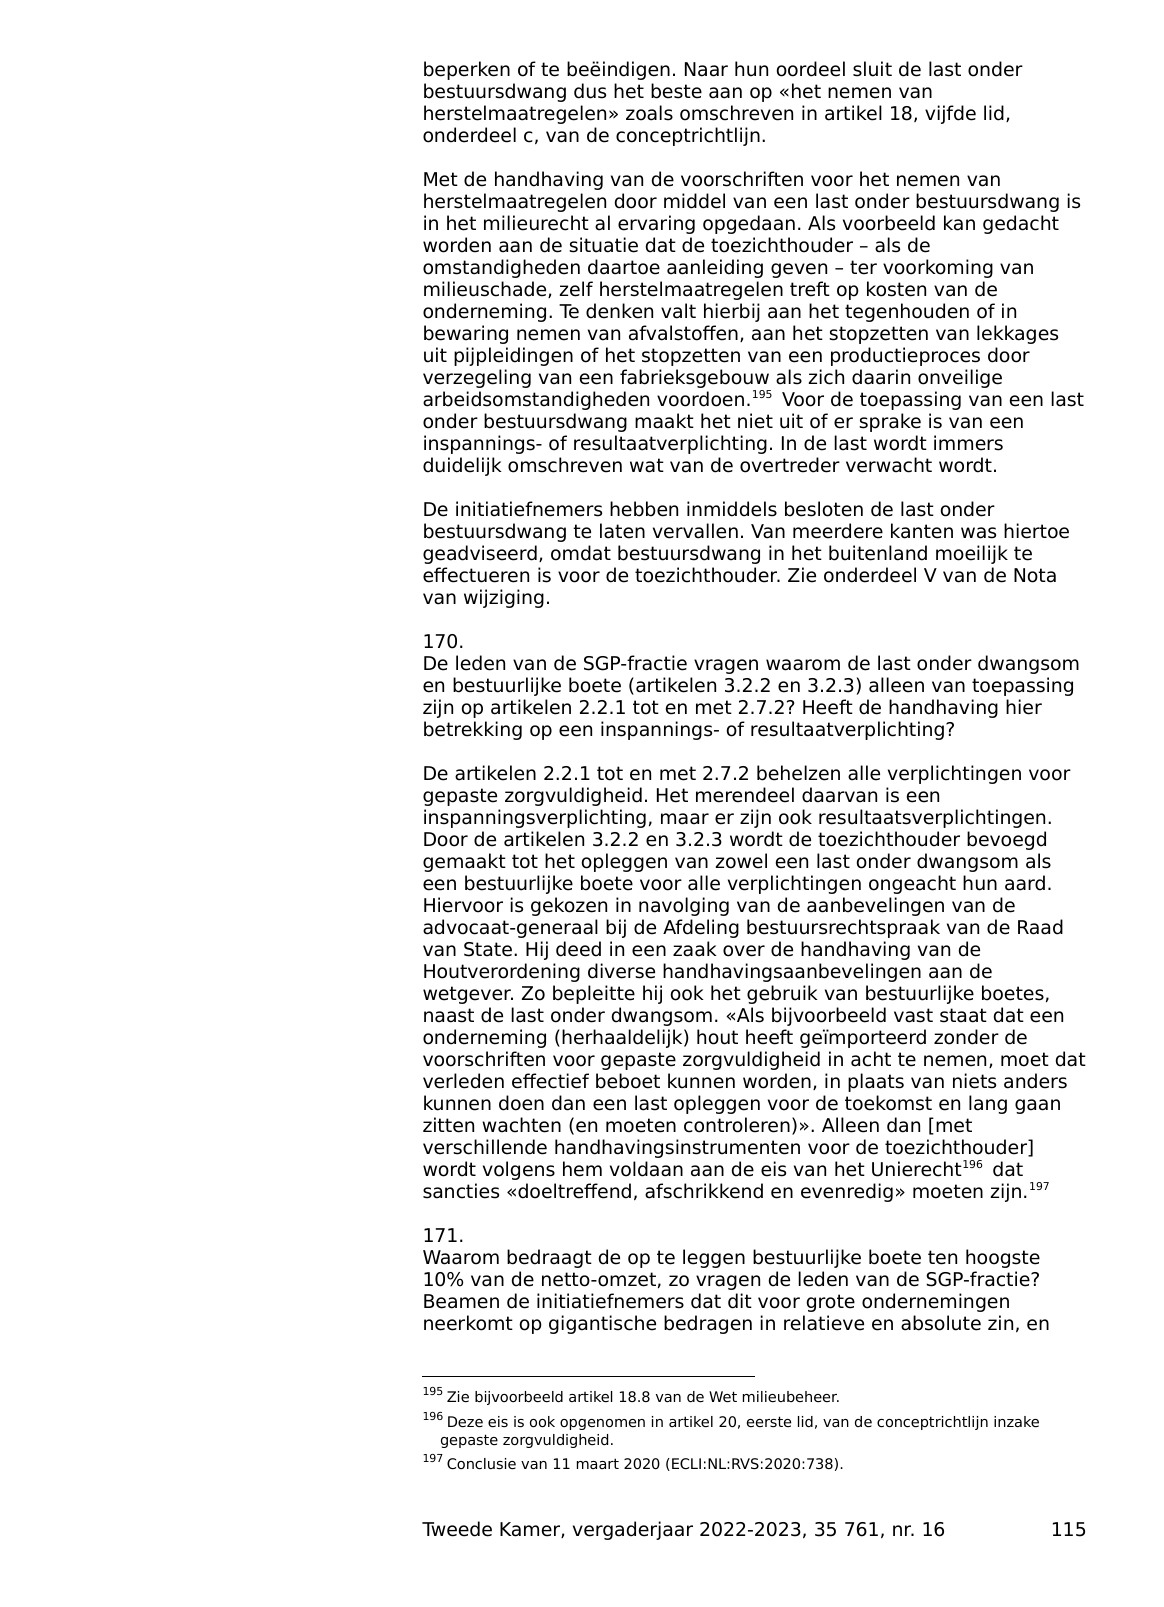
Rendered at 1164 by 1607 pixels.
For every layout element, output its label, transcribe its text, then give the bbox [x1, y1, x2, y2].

text De initiatiefnemers hebben inmiddels besloten de last onder bestuursdwang te laten vervallen. Van meerdere kanten was hiertoe geadviseerd, omdat bestuursdwang in het buitenland moeilijk te effectueren is voor de toezichthouder. Zie onderdeel V van de Nota van wijziging. [422, 499, 1087, 609]
text Met de handhaving van de voorschriften voor het nemen van herstelmaatregelen door middel van een last onder bestuursdwang is in het milieurecht al ervaring opgedaan. Als voorbeeld kan gedacht worden aan de situatie dat de toezichthouder – als de omstandigheden daartoe aanleiding geven – ter voorkoming van milieuschade, zelf herstelmaatregelen treft op kosten van de onderneming. Te denken valt hierbij aan het tegenhouden of in bewaring nemen van afvalstoffen, aan het stopzetten van lekkages uit pijpleidingen of het stopzetten van een productieproces door verzegeling van een fabrieksgebouw als zich daarin onveilige arbeidsomstandigheden voordoen. Voor de toepassing van een last onder bestuursdwang maakt het niet uit of er sprake is van een inspannings- of resultaatverplichting. In de last wordt immers duidelijk omschreven wat van de overtreder verwacht wordt. [422, 169, 1087, 477]
text Zie bijvoorbeeld artikel 18.8 van de Wet milieubeheer. [422, 1385, 1087, 1407]
text 171. [422, 1225, 1087, 1247]
text Waarom bedraagt de op te leggen bestuurlijke boete ten hoogste 10% van de netto-omzet, zo vragen de leden van de SGP-fractie? Beamen de initiatiefnemers dat dit voor grote ondernemingen neerkomt op gigantische bedragen in relatieve en absolute zin, en [422, 1247, 1087, 1335]
text Deze eis is ook opgenomen in artikel 20, eerste lid, van de conceptrichtlijn inzake gepaste zorgvuldigheid. [422, 1410, 1087, 1449]
text beperken of te beëindigen. Naar hun oordeel sluit de last onder bestuursdwang dus het beste aan op «het nemen van herstelmaatregelen» zoals omschreven in artikel 18, vijfde lid, onderdeel c, van de conceptrichtlijn. [422, 59, 1087, 147]
text De artikelen 2.2.1 tot en met 2.7.2 behelzen alle verplichtingen voor gepaste zorgvuldigheid. Het merendeel daarvan is een inspanningsverplichting, maar er zijn ook resultaatsverplichtingen. Door de artikelen 3.2.2 en 3.2.3 wordt de toezichthouder bevoegd gemaakt tot het opleggen van zowel een last onder dwangsom als een bestuurlijke boete voor alle verplichtingen ongeacht hun aard. Hiervoor is gekozen in navolging van de aanbevelingen van de advocaat-generaal bij de Afdeling bestuursrechtspraak van de Raad van State. Hij deed in een zaak over de handhaving van de Houtverordening diverse handhavingsaanbevelingen aan de wetgever. Zo bepleitte hij ook het gebruik van bestuurlijke boetes, naast de last onder dwangsom. «Als bijvoorbeeld vast staat dat een onderneming (herhaaldelijk) hout heeft geïmporteerd zonder de voorschriften voor gepaste zorgvuldigheid in acht te nemen, moet dat verleden effectief beboet kunnen worden, in plaats van niets anders kunnen doen dan een last opleggen voor de toekomst en lang gaan zitten wachten (en moeten controleren)». Alleen dan [met verschillende handhavingsinstrumenten voor de toezichthouder] wordt volgens hem voldaan aan de eis van het Unierecht dat sancties «doeltreffend, afschrikkend en evenredig» moeten zijn. [422, 763, 1087, 1203]
text De leden van de SGP-fractie vragen waarom de last onder dwangsom en bestuurlijke boete (artikelen 3.2.2 en 3.2.3) alleen van toepassing zijn op artikelen 2.2.1 tot en met 2.7.2? Heeft de handhaving hier betrekking op een inspannings- of resultaatverplichting? [422, 653, 1087, 741]
text Conclusie van 11 maart 2020 (ECLI:NL:RVS:2020:738). [422, 1452, 1087, 1474]
text 170. [422, 631, 1087, 653]
